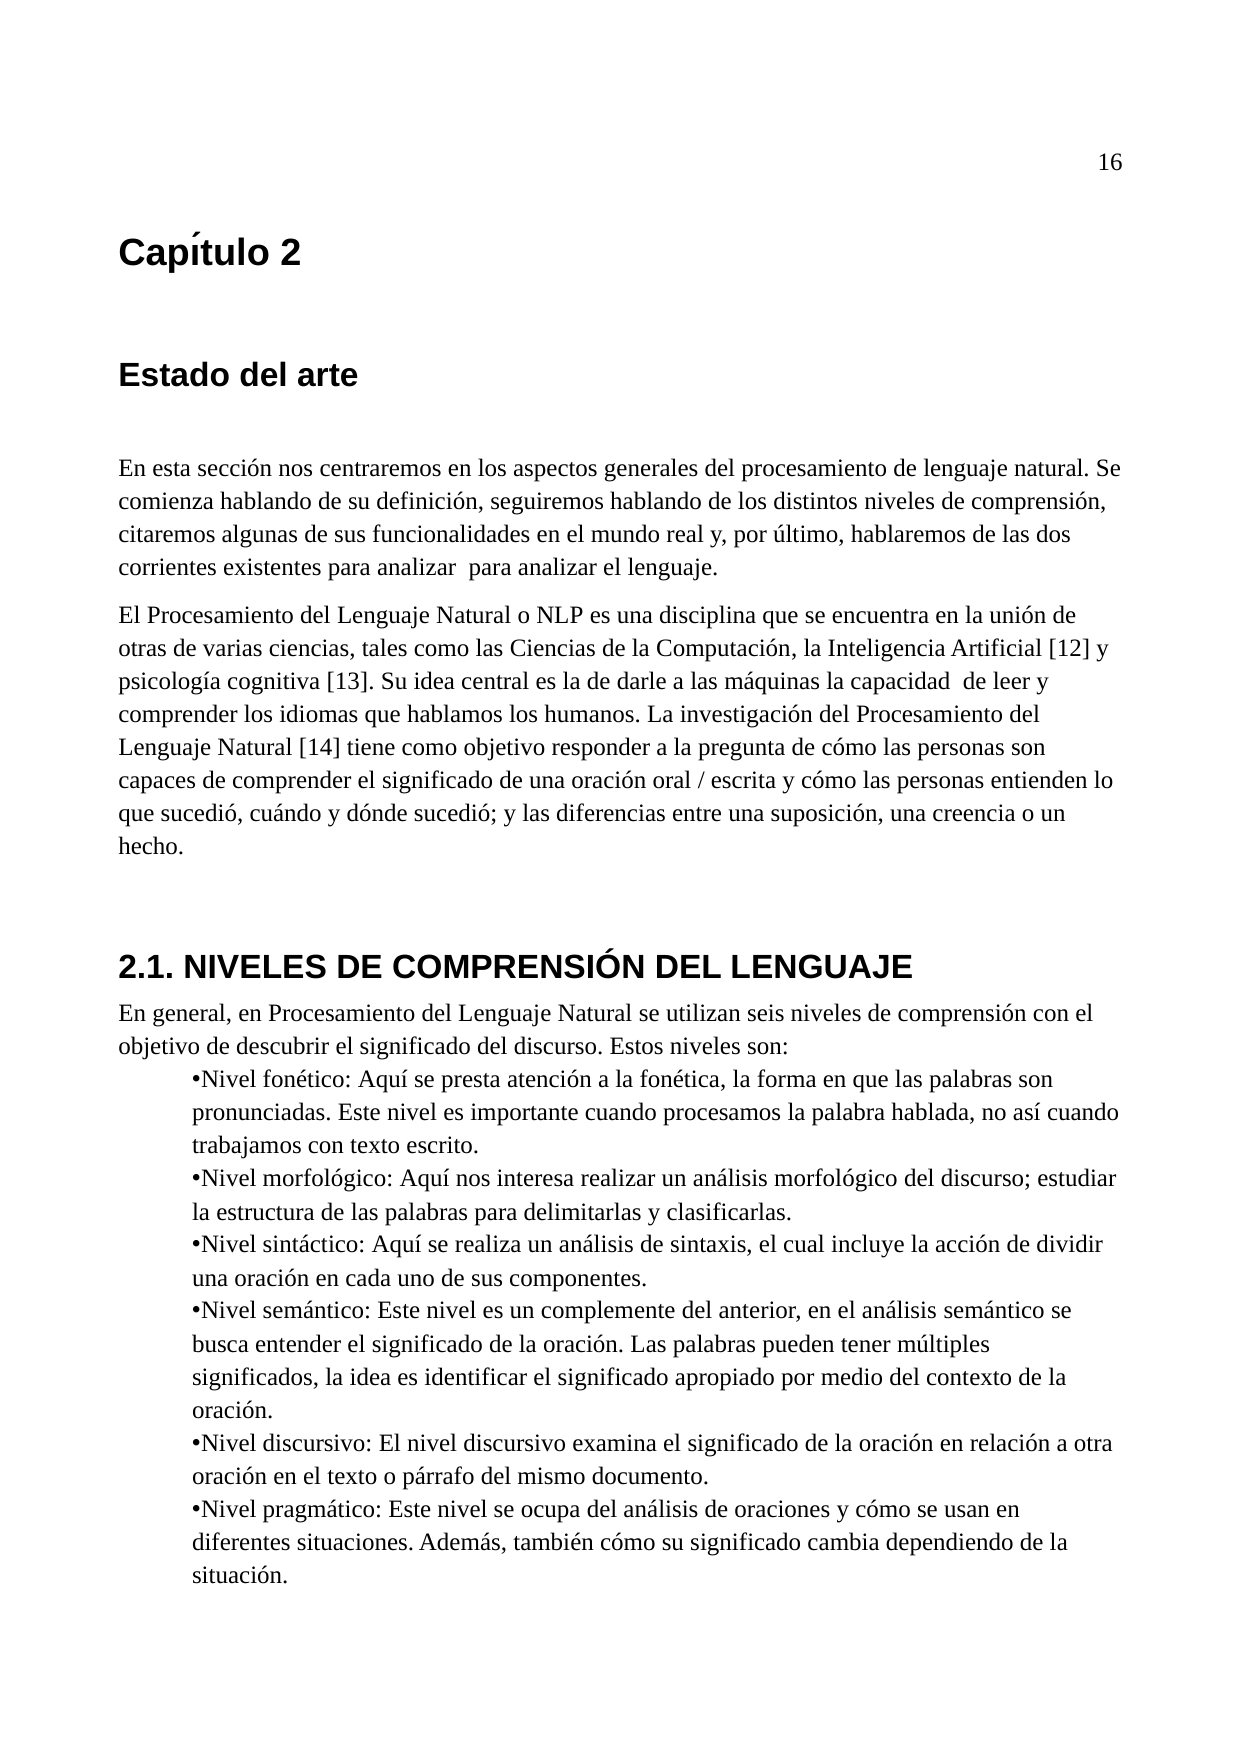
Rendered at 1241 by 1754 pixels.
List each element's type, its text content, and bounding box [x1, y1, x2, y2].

subtitle 2.1. NIVELES DE COMPRENSIÓN DEL LENGUAJE [118, 947, 1122, 986]
text En esta sección nos centraremos en los aspectos generales del procesamiento de lenguaje natural. Se comienza hablando de su definición, seguiremos hablando de los distintos niveles de comprensión, citaremos algunas de sus funcionalidades en el mundo real y, por último, hablaremos de las dos corrientes existentes para analizar para analizar el lenguaje. [118, 453, 1122, 581]
list Nivel sintáctico: Aquí se realiza un análisis de sintaxis, el cual incluye la acción de dividir una oración en cada uno de sus componentes. [118, 1229, 1122, 1291]
text El Procesamiento del Lenguaje Natural o NLP es una disciplina que se encuentra en la unión de otras de varias ciencias, tales como las Ciencias de la Computación, la Inteligencia Artificial [12] y psicología cognitiva [13]. Su idea central es la de darle a las máquinas la capacidad de leer y comprender los idiomas que hablamos los humanos. La investigación del Procesamiento del Lenguaje Natural [14] tiene como objetivo responder a la pregunta de cómo las personas son capaces de comprender el significado de una oración oral / escrita y cómo las personas entienden lo que sucedió, cuándo y dónde sucedió; y las diferencias entre una suposición, una creencia o un hecho. [118, 600, 1122, 860]
list Nivel pragmático: Este nivel se ocupa del análisis de oraciones y cómo se usan en diferentes situaciones. Además, también cómo su significado cambia dependiendo de la situación. [118, 1494, 1122, 1588]
subtitle Estado del arte [118, 355, 1122, 393]
subtitle Capı́tulo 2 [118, 230, 1122, 274]
list Nivel semántico: Este nivel es un complemente del anterior, en el análisis semántico se busca entender el significado de la oración. Las palabras pueden tener múltiples significados, la idea es identificar el significado apropiado por medio del contexto de la oración. [118, 1296, 1122, 1423]
list Nivel morfológico: Aquí nos interesa realizar un análisis morfológico del discurso; estudiar la estructura de las palabras para delimitarlas y clasificarlas. [118, 1163, 1122, 1225]
list Nivel discursivo: El nivel discursivo examina el significado de la oración en relación a otra oración en el texto o párrafo del mismo documento. [118, 1428, 1122, 1489]
text En general, en Procesamiento del Lenguaje Natural se utilizan seis niveles de comprensión con el objetivo de descubrir el significado del discurso. Estos niveles son: [118, 998, 1122, 1060]
list Nivel fonético: Aquí se presta atención a la fonética, la forma en que las palabras son pronunciadas. Este nivel es importante cuando procesamos la palabra hablada, no así cuando trabajamos con texto escrito. [118, 1064, 1122, 1159]
